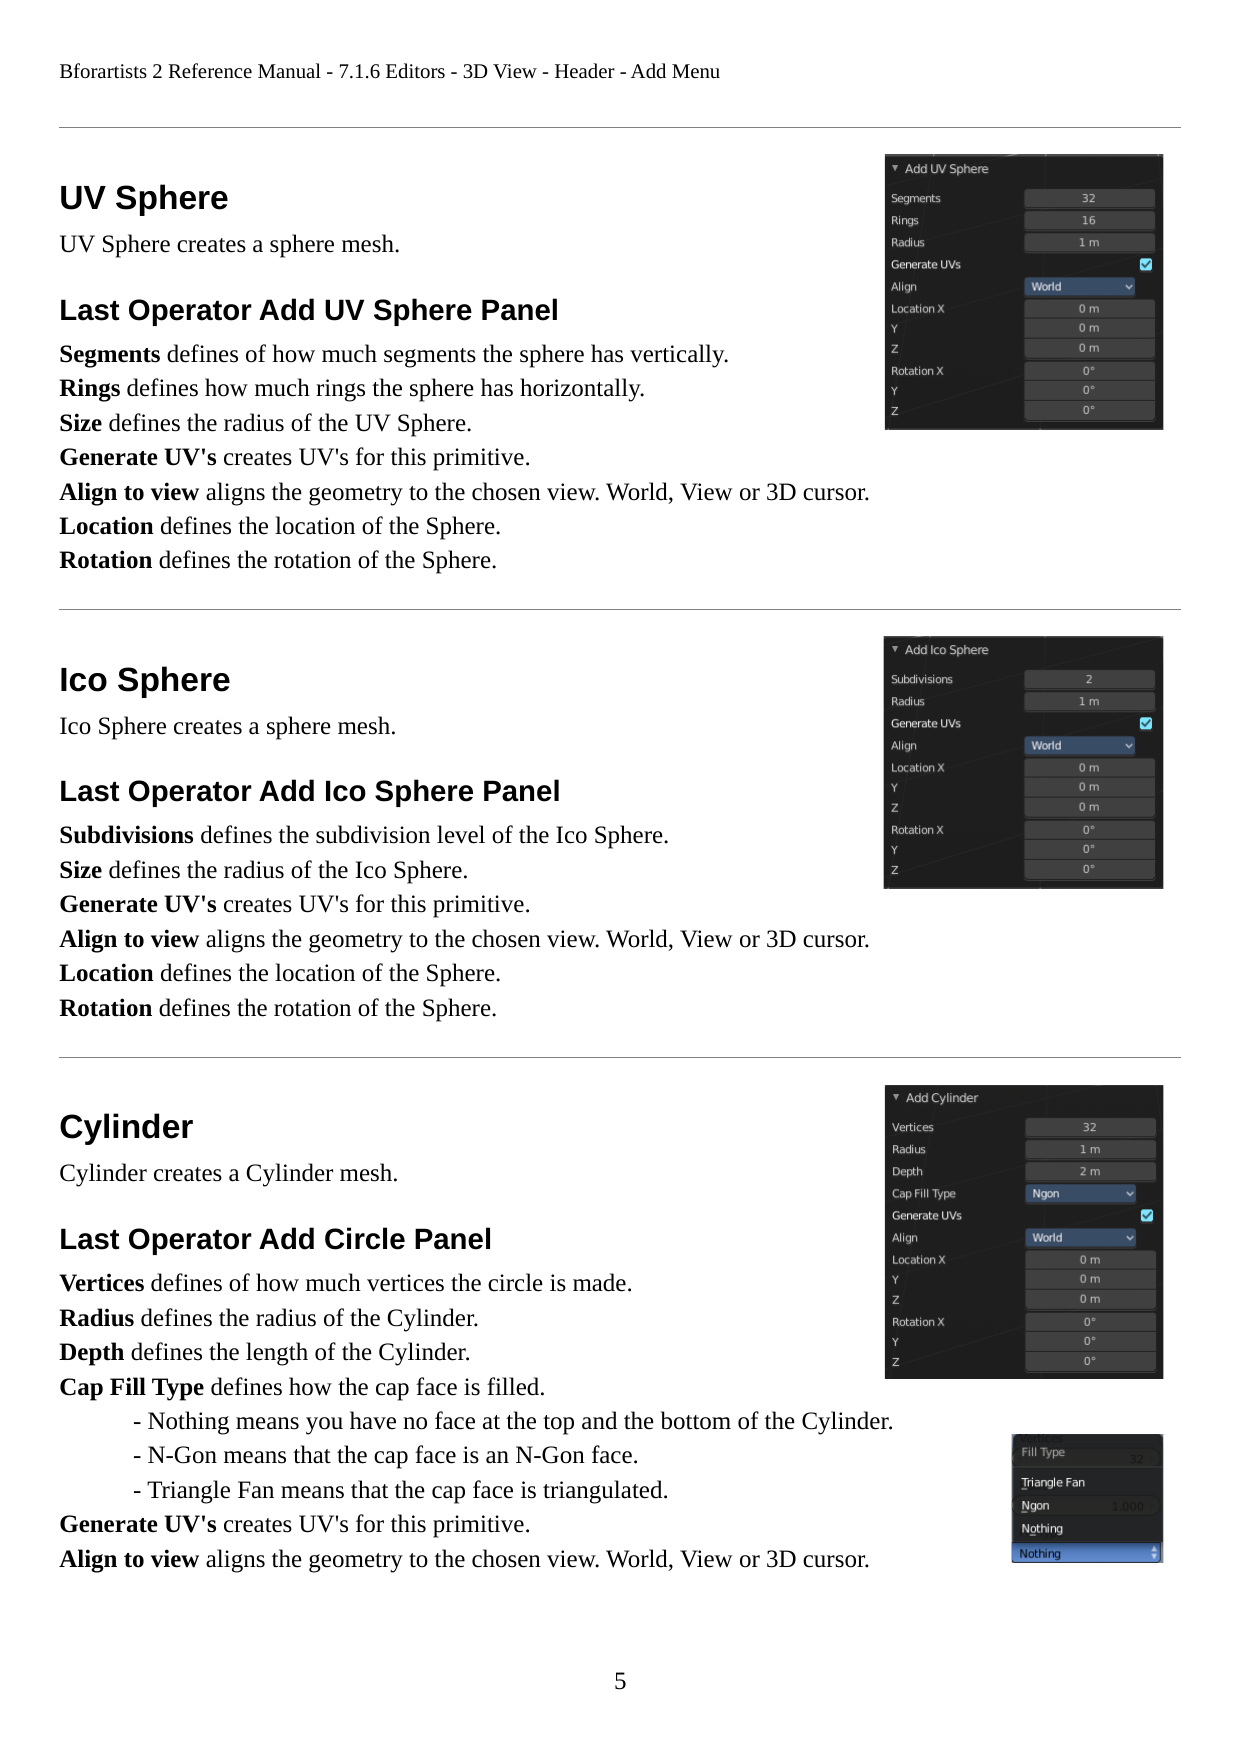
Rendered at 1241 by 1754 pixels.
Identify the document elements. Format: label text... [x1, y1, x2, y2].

picture [884, 154, 1164, 430]
text Segments defines of how much segments the sphere has vertically. Rings defines how much rings the sphere has horizontally. Size defines the radius of the UV Sphere. Generate UV's creates UV's for this primitive. Align to view aligns the geometry to the chosen view. World, View or 3D cursor. Location defines the location of the Sphere. Rotation defines the rotation of the Sphere. [59, 339, 1181, 574]
subtitle [1164, 1107, 1181, 1146]
subtitle UV Sphere [59, 178, 884, 216]
subtitle [1164, 659, 1181, 698]
text Subdivisions defines the subdivision level of the Ico Sphere. Size defines the radius of the Ico Sphere. Generate UV's creates UV's for this primitive. Align to view aligns the geometry to the chosen view. World, View or 3D cursor. Location defines the location of the Sphere. Rotation defines the rotation of the Sphere. [59, 821, 1181, 1022]
text Vertices defines of how much vertices the circle is made. Radius defines the radius of the Cylinder. Depth defines the length of the Cylinder. Cap Fill Type defines how the cap face is filled. - Nothing means you have no face at the top and the bottom of the Cylinder. - N-Gon means that the cap face is an N-Gon face. - Triangle Fan means that the cap face is triangulated. Generate UV's creates UV's for this primitive. Align to view aligns the geometry to the chosen view. World, View or 3D cursor. [59, 1268, 1181, 1573]
subtitle Last Operator Add UV Sphere Panel [59, 292, 884, 326]
picture [884, 1085, 1164, 1379]
subtitle Last Operator Add Ico Sphere Panel [59, 774, 883, 808]
text UV Sphere creates a sphere mesh. [59, 229, 884, 257]
subtitle Ico Sphere [59, 659, 883, 698]
subtitle Cylinder [59, 1107, 884, 1146]
text Cylinder creates a Cylinder mesh. [59, 1158, 884, 1187]
picture [1011, 1434, 1164, 1563]
text Ico Sphere creates a sphere mesh. [59, 711, 883, 739]
subtitle [1164, 178, 1181, 216]
picture [883, 636, 1164, 889]
subtitle Last Operator Add Circle Panel [59, 1222, 884, 1256]
